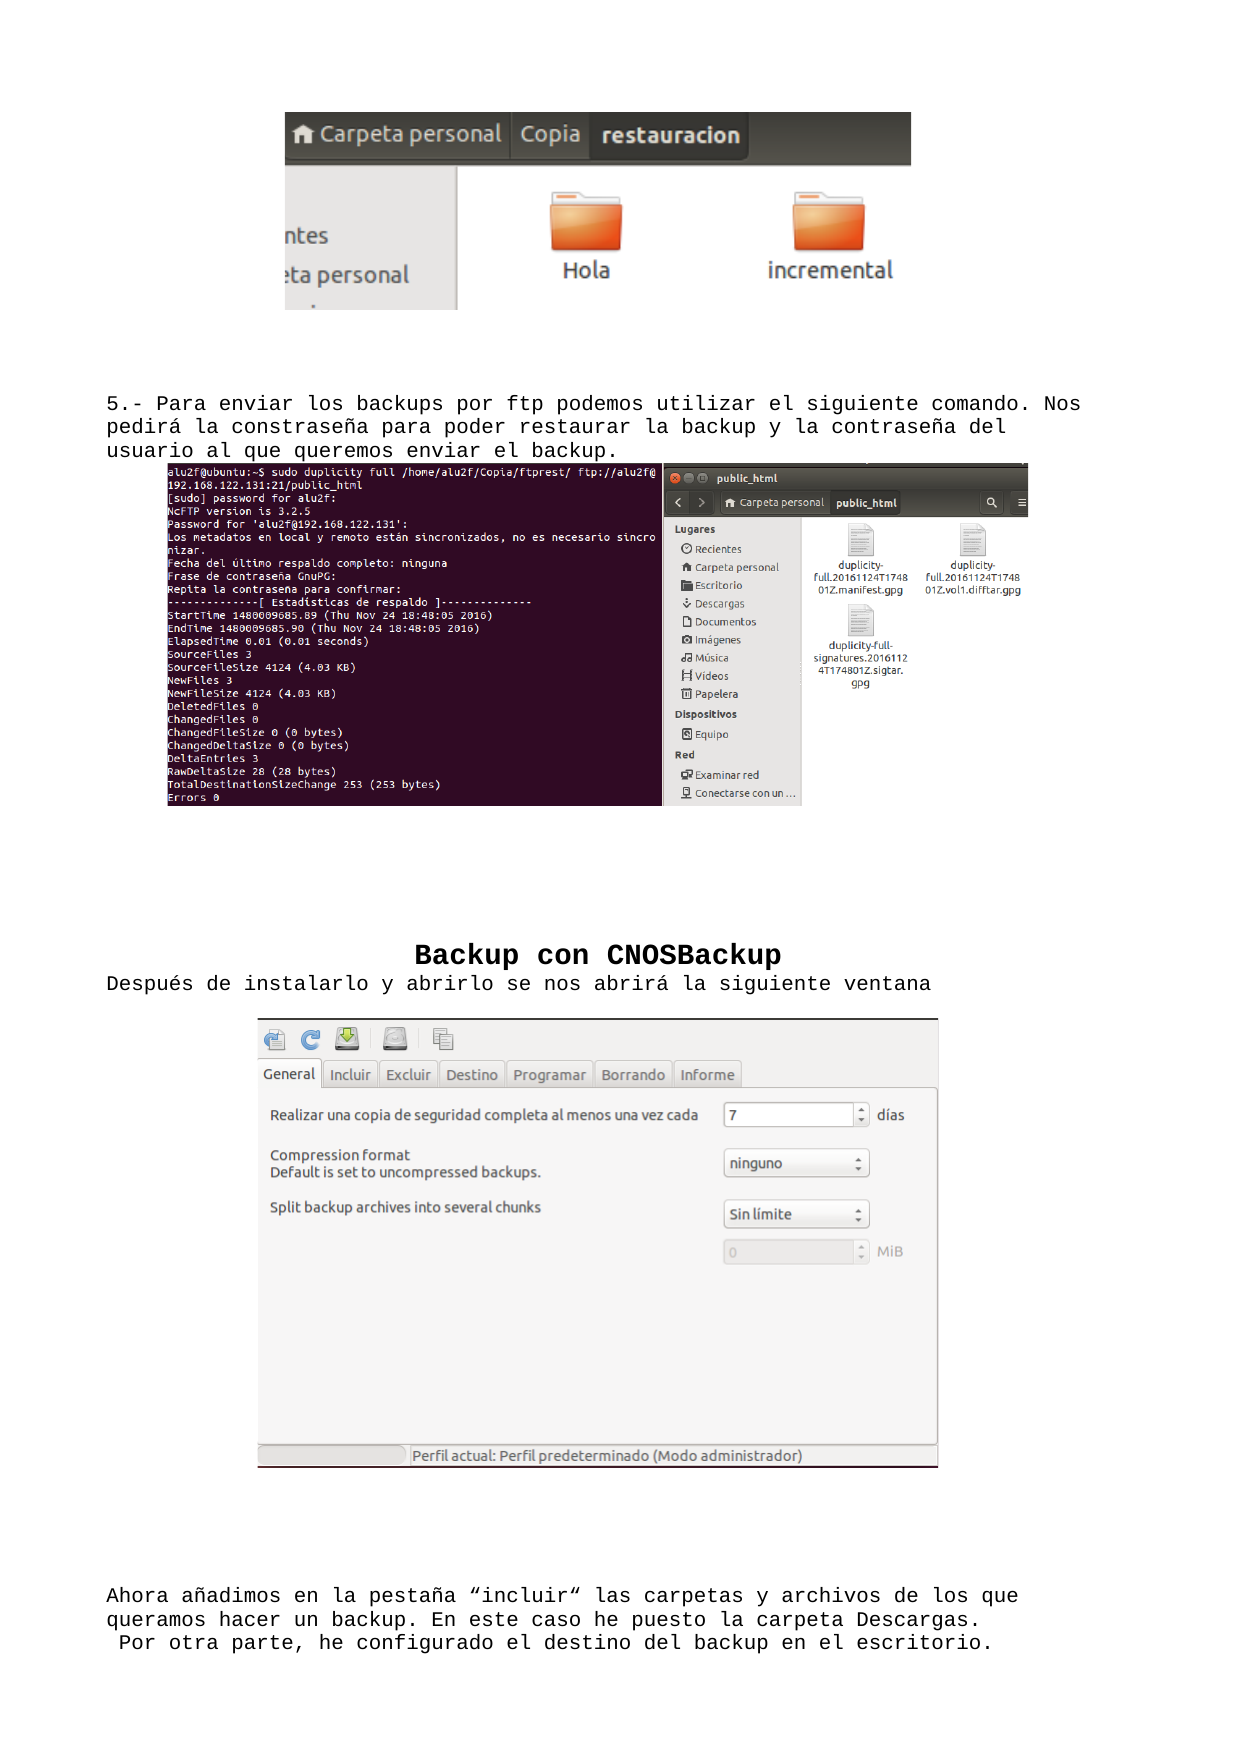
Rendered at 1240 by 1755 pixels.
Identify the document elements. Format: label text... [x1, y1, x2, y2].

picture [284, 112, 912, 310]
picture [167, 463, 1029, 806]
text Backup con CNOSBackup [106, 940, 1089, 973]
text Después de instalarlo y abrirlo se nos abrirá la siguiente ventana [106, 973, 1089, 997]
text Por otra parte, he configurado el destino del backup en el escritorio. [106, 1632, 1089, 1656]
picture [257, 1018, 939, 1468]
text 5.- Para enviar los backups por ftp podemos utilizar el siguiente comando. Nos pedirá la constraseña para poder restaurar la backup y la contraseña del usuario al que queremos enviar el backup. [106, 393, 1089, 464]
text Ahora añadimos en la pestaña “incluir“ las carpetas y archivos de los que queramos hacer un backup. En este caso he puesto la carpeta Descargas. [106, 1585, 1089, 1632]
